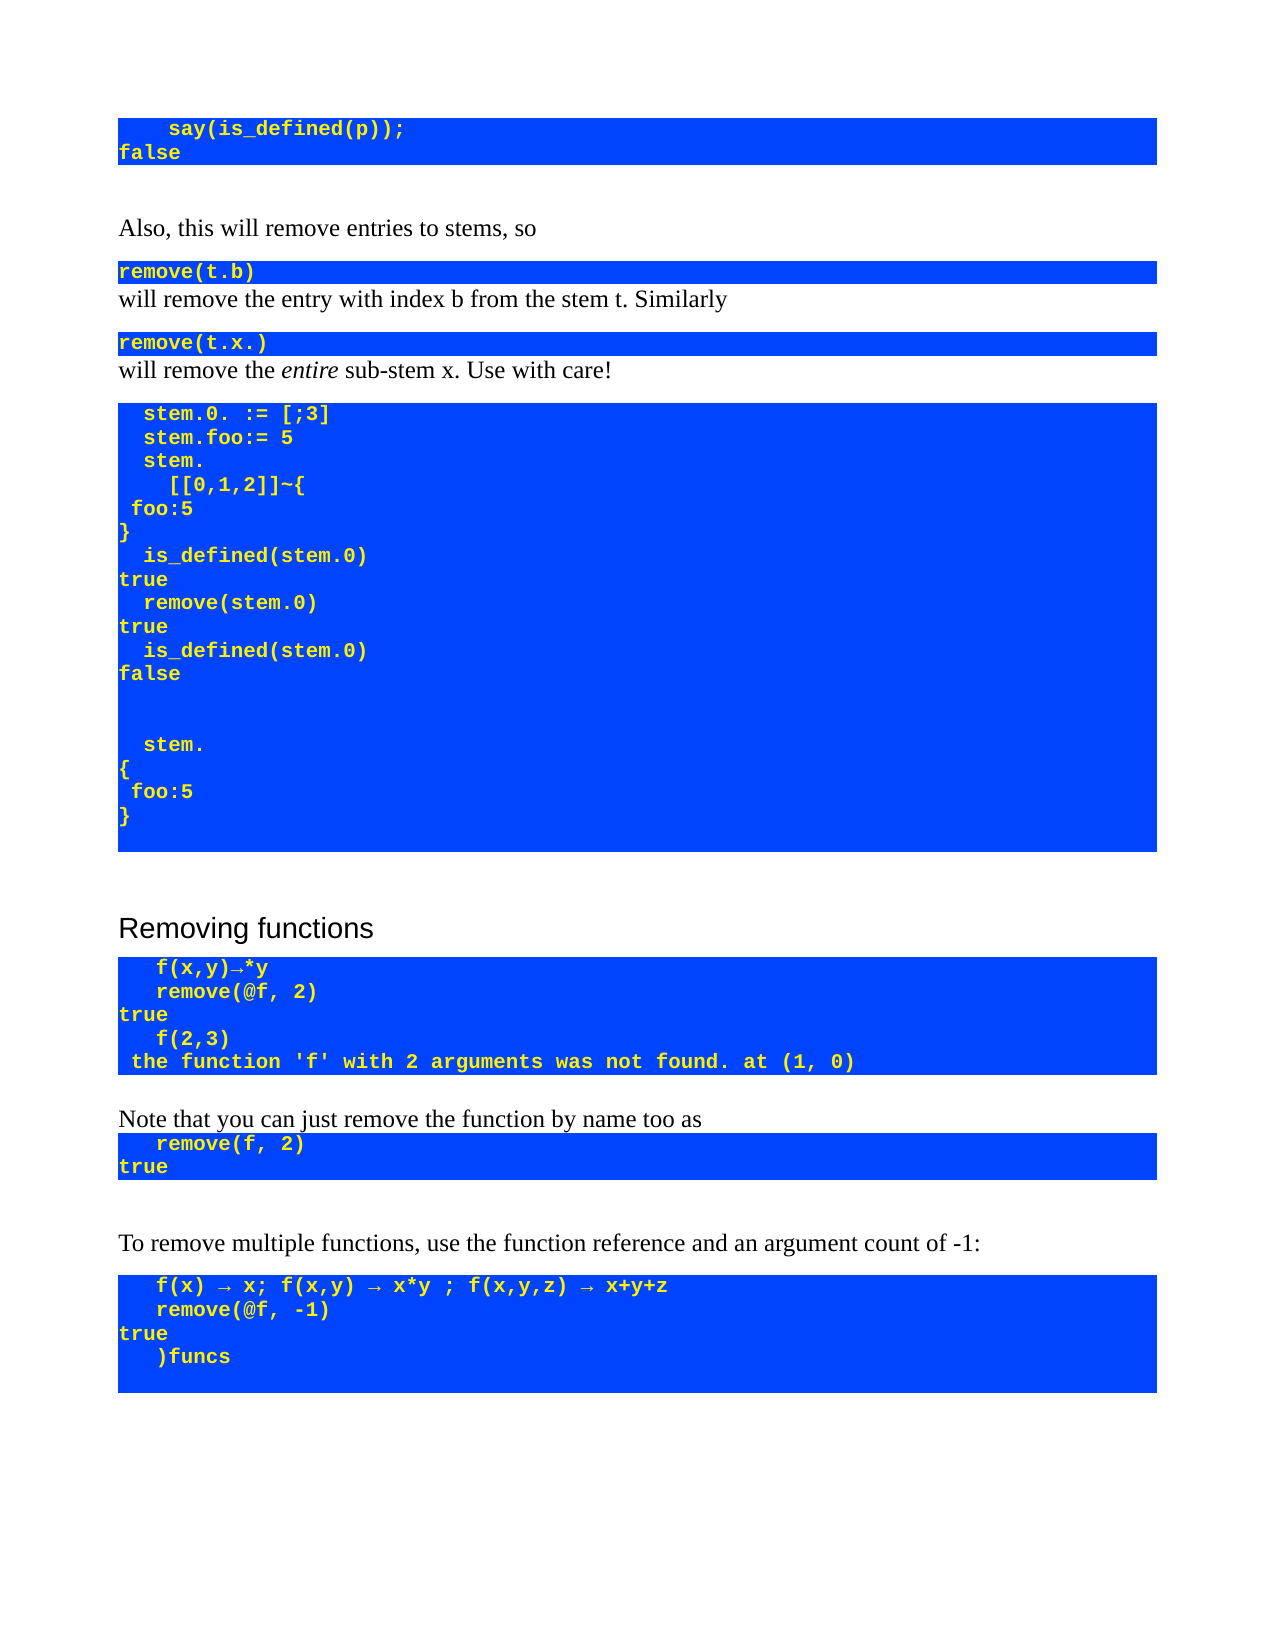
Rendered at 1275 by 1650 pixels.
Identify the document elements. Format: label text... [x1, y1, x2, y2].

text remove(stem.0) [118, 592, 1157, 616]
text false [118, 142, 1157, 165]
text foo:5 [118, 498, 1157, 521]
text remove(t.b) [118, 261, 1157, 284]
text is_defined(stem.0) [118, 639, 1157, 663]
text )funcs [118, 1346, 1157, 1370]
text f(x,y)→*y remove(@f, 2) true [118, 957, 1157, 1028]
text f(2,3) [118, 1028, 1157, 1052]
text false [118, 663, 1157, 687]
text { [118, 758, 1157, 781]
text stem. [118, 734, 1157, 758]
text To remove multiple functions, use the function reference and an argument count of -1: [118, 1228, 1157, 1256]
text stem.0. := [;3] [118, 403, 1157, 427]
text } [118, 521, 1157, 545]
text is_defined(stem.0) [118, 545, 1157, 569]
text foo:5 [118, 781, 1157, 805]
text true [118, 569, 1157, 592]
text true [118, 616, 1157, 639]
text } [118, 805, 1157, 829]
text will remove the entry with index b from the stem t. Similarly [118, 284, 1157, 313]
text Also, this will remove entries to stems, so [118, 213, 1157, 242]
text say(is_defined(p)); [118, 118, 1157, 142]
text remove(f, 2) true [118, 1133, 1157, 1180]
text stem. [118, 450, 1157, 474]
subtitle Removing functions [118, 877, 1157, 944]
text stem.foo:= 5 [118, 427, 1157, 450]
text remove(t.x.) [118, 332, 1157, 356]
text [[0,1,2]]~{ [118, 474, 1157, 498]
text will remove the entire sub-stem x. Use with care! [118, 356, 1157, 384]
text the function 'f' with 2 arguments was not found. at (1, 0) [118, 1052, 1157, 1075]
text f(x) → x; f(x,y) → x*y ; f(x,y,z) → x+y+z remove(@f, -1) true [118, 1275, 1157, 1346]
text Note that you can just remove the function by name too as [118, 1104, 1157, 1133]
